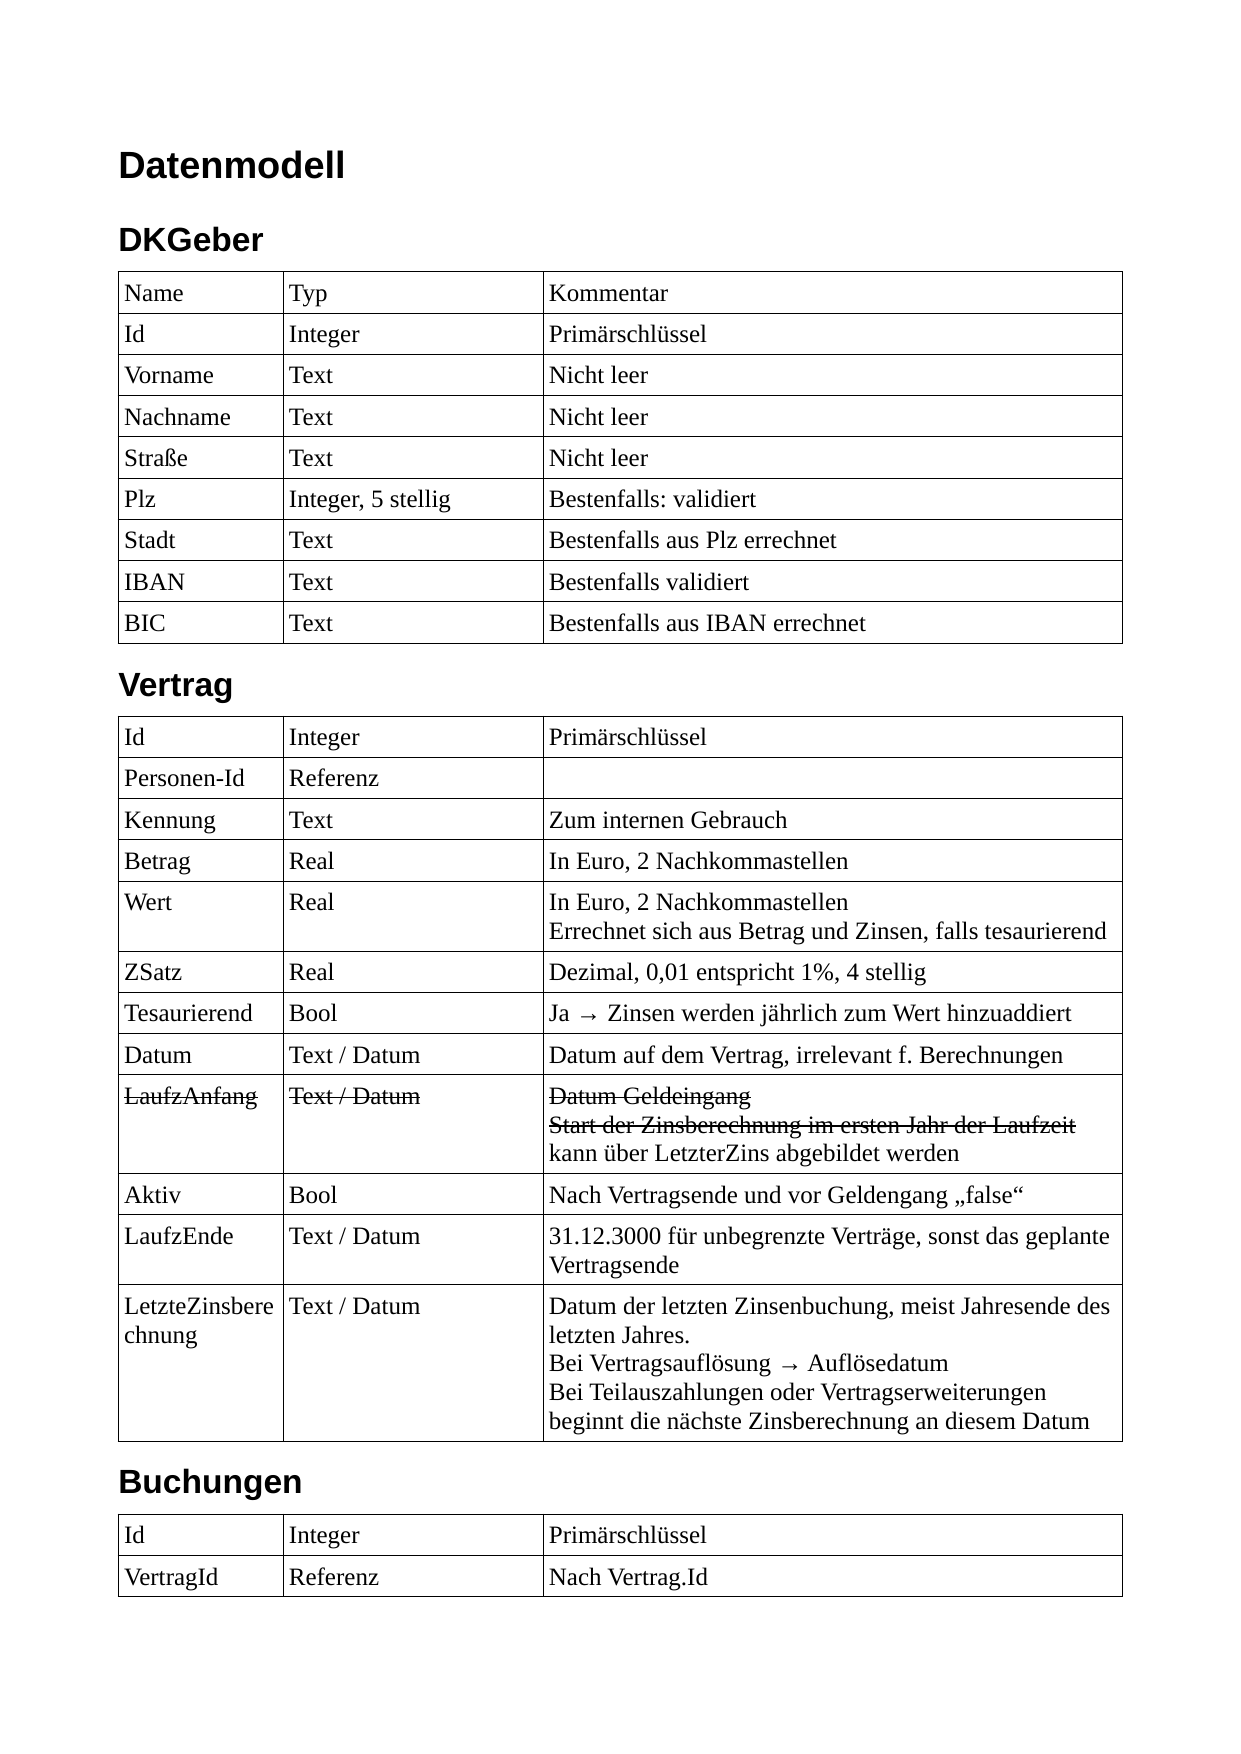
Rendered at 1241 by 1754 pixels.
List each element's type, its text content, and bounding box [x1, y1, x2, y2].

table_cell Datum der letzten Zinsenbuchung, meist Jahresende des letzten Jahres. Bei Vertragsauflösung → Auflösedatum Bei Teilauszahlungen oder Vertragserweiterungen beginnt die nächste Zinsberechnung an diesem Datum [544, 1285, 1122, 1441]
table_cell Real [284, 882, 543, 951]
table_cell Aktiv [119, 1174, 283, 1214]
table_cell Datum Geldeingang Start der Zinsberechnung im ersten Jahr der Laufzeit kann über LetzterZins abgebildet werden [544, 1075, 1122, 1173]
table_cell Text [284, 799, 543, 839]
table_cell Real [284, 840, 543, 881]
table_header Integer [284, 717, 543, 757]
table_cell Nach Vertragsende und vor Geldengang „false“ [544, 1174, 1122, 1214]
subtitle DKGeber [118, 220, 1122, 259]
subtitle Buchungen [118, 1462, 1122, 1501]
table_cell Datum auf dem Vertrag, irrelevant f. Berechnungen [544, 1034, 1122, 1074]
table_header Id [119, 1515, 283, 1555]
table_cell Bool [284, 993, 543, 1033]
table_cell Text / Datum [284, 1034, 543, 1074]
table_cell Wert [119, 882, 283, 951]
table_cell In Euro, 2 Nachkommastellen [544, 840, 1122, 881]
table_cell Text / Datum [284, 1215, 543, 1284]
table_cell LaufzEnde [119, 1215, 283, 1284]
table_header Typ [284, 272, 543, 312]
table_cell Referenz [284, 1556, 543, 1596]
subtitle Datenmodell [118, 143, 1122, 187]
table_cell Text [284, 396, 543, 436]
table_cell Ja → Zinsen werden jährlich zum Wert hinzuaddiert [544, 993, 1122, 1033]
table_header Name [119, 272, 283, 312]
table_cell BIC [119, 602, 283, 642]
table_cell IBAN [119, 561, 283, 601]
subtitle Vertrag [118, 664, 1122, 703]
table_cell VertragId [119, 1556, 283, 1596]
table_cell [544, 758, 1122, 798]
table_cell Primärschlüssel [544, 314, 1122, 354]
table_header Integer [284, 1515, 543, 1555]
table_cell Dezimal, 0,01 entspricht 1%, 4 stellig [544, 952, 1122, 992]
table_cell Text [284, 355, 543, 395]
table_cell Id [119, 314, 283, 354]
table_cell Tesaurierend [119, 993, 283, 1033]
table_cell Datum [119, 1034, 283, 1074]
table_cell LaufzAnfang [119, 1075, 283, 1173]
table_cell Personen-Id [119, 758, 283, 798]
table_cell Kennung [119, 799, 283, 839]
table_header Primärschlüssel [544, 1515, 1122, 1555]
table_cell Nachname [119, 396, 283, 436]
table_cell Nach Vertrag.Id [544, 1556, 1122, 1596]
table_cell ZSatz [119, 952, 283, 992]
table_header Primärschlüssel [544, 717, 1122, 757]
table_cell Zum internen Gebrauch [544, 799, 1122, 839]
table_cell Straße [119, 437, 283, 477]
table_cell Bestenfalls validiert [544, 561, 1122, 601]
table_cell In Euro, 2 Nachkommastellen Errechnet sich aus Betrag und Zinsen, falls tesaurierend [544, 882, 1122, 951]
table_cell Bool [284, 1174, 543, 1214]
table_cell Vorname [119, 355, 283, 395]
table_cell Text [284, 561, 543, 601]
table_cell Text [284, 520, 543, 560]
table_cell Text [284, 602, 543, 642]
table_cell LetzteZinsberechnung [119, 1285, 283, 1441]
table_cell Nicht leer [544, 355, 1122, 395]
table_cell Text [284, 437, 543, 477]
table_cell Stadt [119, 520, 283, 560]
table_cell Text / Datum [284, 1285, 543, 1441]
table_cell Bestenfalls: validiert [544, 479, 1122, 519]
table_cell 31.12.3000 für unbegrenzte Verträge, sonst das geplante Vertragsende [544, 1215, 1122, 1284]
table_header Kommentar [544, 272, 1122, 312]
table_cell Betrag [119, 840, 283, 881]
table_cell Real [284, 952, 543, 992]
table_cell Referenz [284, 758, 543, 798]
table_cell Plz [119, 479, 283, 519]
table_cell Integer [284, 314, 543, 354]
table_cell Nicht leer [544, 437, 1122, 477]
table_cell Nicht leer [544, 396, 1122, 436]
table_cell Bestenfalls aus Plz errechnet [544, 520, 1122, 560]
table_cell Bestenfalls aus IBAN errechnet [544, 602, 1122, 642]
table_cell Text / Datum [284, 1075, 543, 1173]
table_header Id [119, 717, 283, 757]
table_cell Integer, 5 stellig [284, 479, 543, 519]
